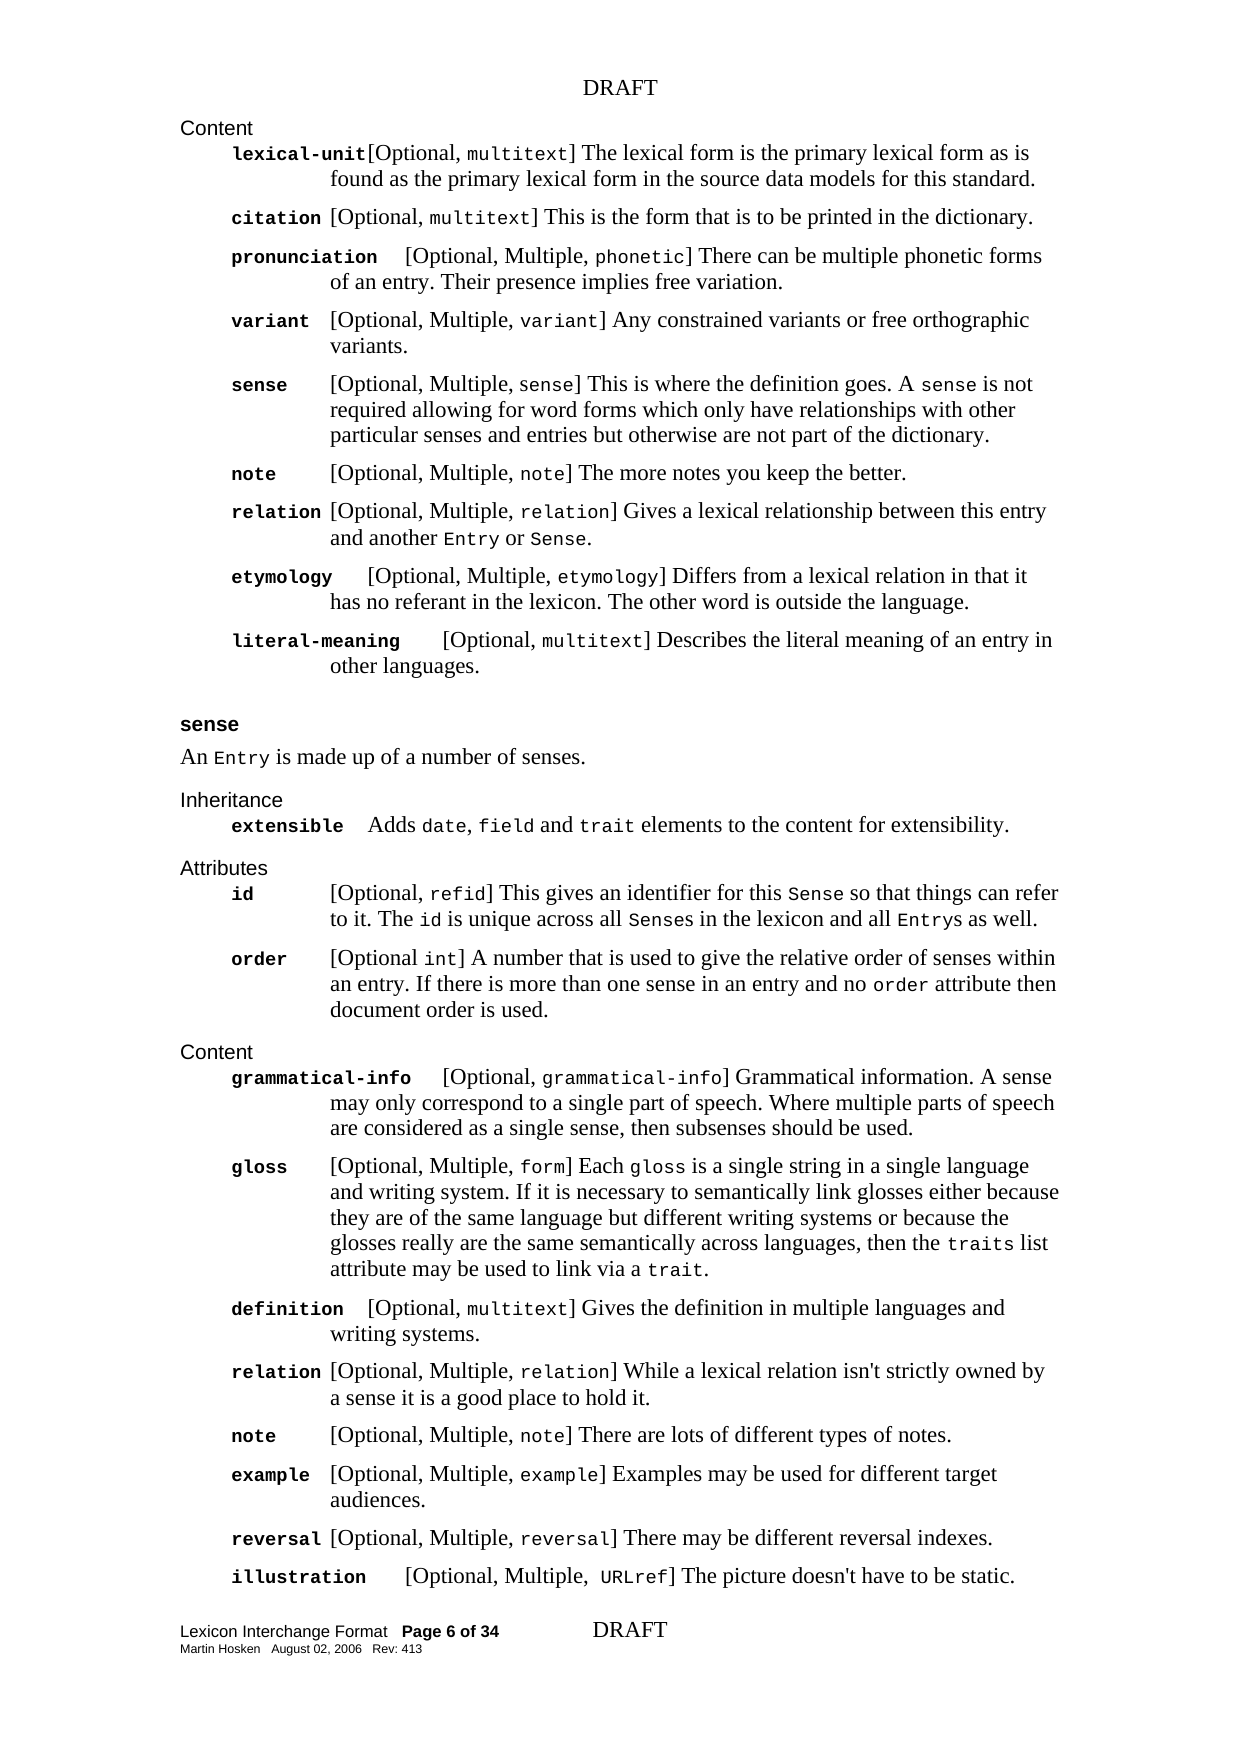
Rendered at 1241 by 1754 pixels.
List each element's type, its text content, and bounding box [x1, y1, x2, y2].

subtitle Content [180, 117, 1061, 140]
text relation [Optional, Multiple, relation] Gives a lexical relationship between this entry and another Entry or Sense. [231, 498, 1061, 551]
text relation [Optional, Multiple, relation] While a lexical relation isn't strictly owned by a sense it is a good place to hold it. [231, 1358, 1061, 1410]
text order [Optional int] A number that is used to give the relative order of senses within an entry. If there is more than one sense in an entry and no order attribute then document order is used. [231, 944, 1061, 1022]
text An Entry is made up of a number of senses. [180, 744, 1061, 770]
text note [Optional, Multiple, note] There are lots of different types of notes. [231, 1422, 1061, 1448]
text definition [Optional, multitext] Gives the definition in multiple languages and writing systems. [231, 1294, 1061, 1346]
text lexical-unit [Optional, multitext] The lexical form is the primary lexical form as is found as the primary lexical form in the source data models for this standard. [231, 140, 1061, 192]
text sense [Optional, Multiple, sense] This is where the definition goes. A sense is not required allowing for word forms which only have relationships with other particular senses and entries but otherwise are not part of the dictionary. [231, 371, 1061, 447]
text citation [Optional, multitext] This is the form that is to be printed in the dictionary. [231, 204, 1061, 230]
subtitle Inheritance [180, 789, 1061, 812]
text id [Optional, refid] This gives an identifier for this Sense so that things can refer to it. The id is unique across all Senses in the lexicon and all Entrys as well. [231, 880, 1061, 932]
text note [Optional, Multiple, note] The more notes you keep the better. [231, 460, 1061, 486]
subtitle Content [180, 1041, 1061, 1064]
text reversal [Optional, Multiple, reversal] There may be different reversal indexes. [231, 1525, 1061, 1551]
text variant [Optional, Multiple, variant] Any constrained variants or free orthographic variants. [231, 307, 1061, 358]
text literal-meaning [Optional, multitext] Describes the literal meaning of an entry in other languages. [231, 627, 1061, 678]
subtitle Attributes [180, 857, 1061, 880]
text example [Optional, Multiple, example] Examples may be used for different target audiences. [231, 1461, 1061, 1512]
text illustration [Optional, Multiple, URLref] The picture doesn't have to be static. [231, 1563, 1061, 1589]
text gloss [Optional, Multiple, form] Each gloss is a single string in a single language and writing system. If it is necessary to semantically link glosses either because they are of the same language but different writing systems or because the glosses really are the same semantically across languages, then the traits list attribute may be used to link via a trait. [231, 1153, 1061, 1282]
text pronunciation [Optional, Multiple, phonetic] There can be multiple phonetic forms of an entry. Their presence implies free variation. [231, 243, 1061, 294]
text extensible Adds date, field and trait elements to the content for extensibility. [231, 812, 1061, 838]
subtitle sense [180, 712, 1061, 735]
text grammatical-info [Optional, grammatical-info] Grammatical information. A sense may only correspond to a single part of speech. Where multiple parts of speech are considered as a single sense, then subsenses should be used. [231, 1064, 1061, 1141]
text etymology [Optional, Multiple, etymology] Differs from a lexical relation in that it has no referant in the lexicon. The other word is outside the language. [231, 563, 1061, 614]
